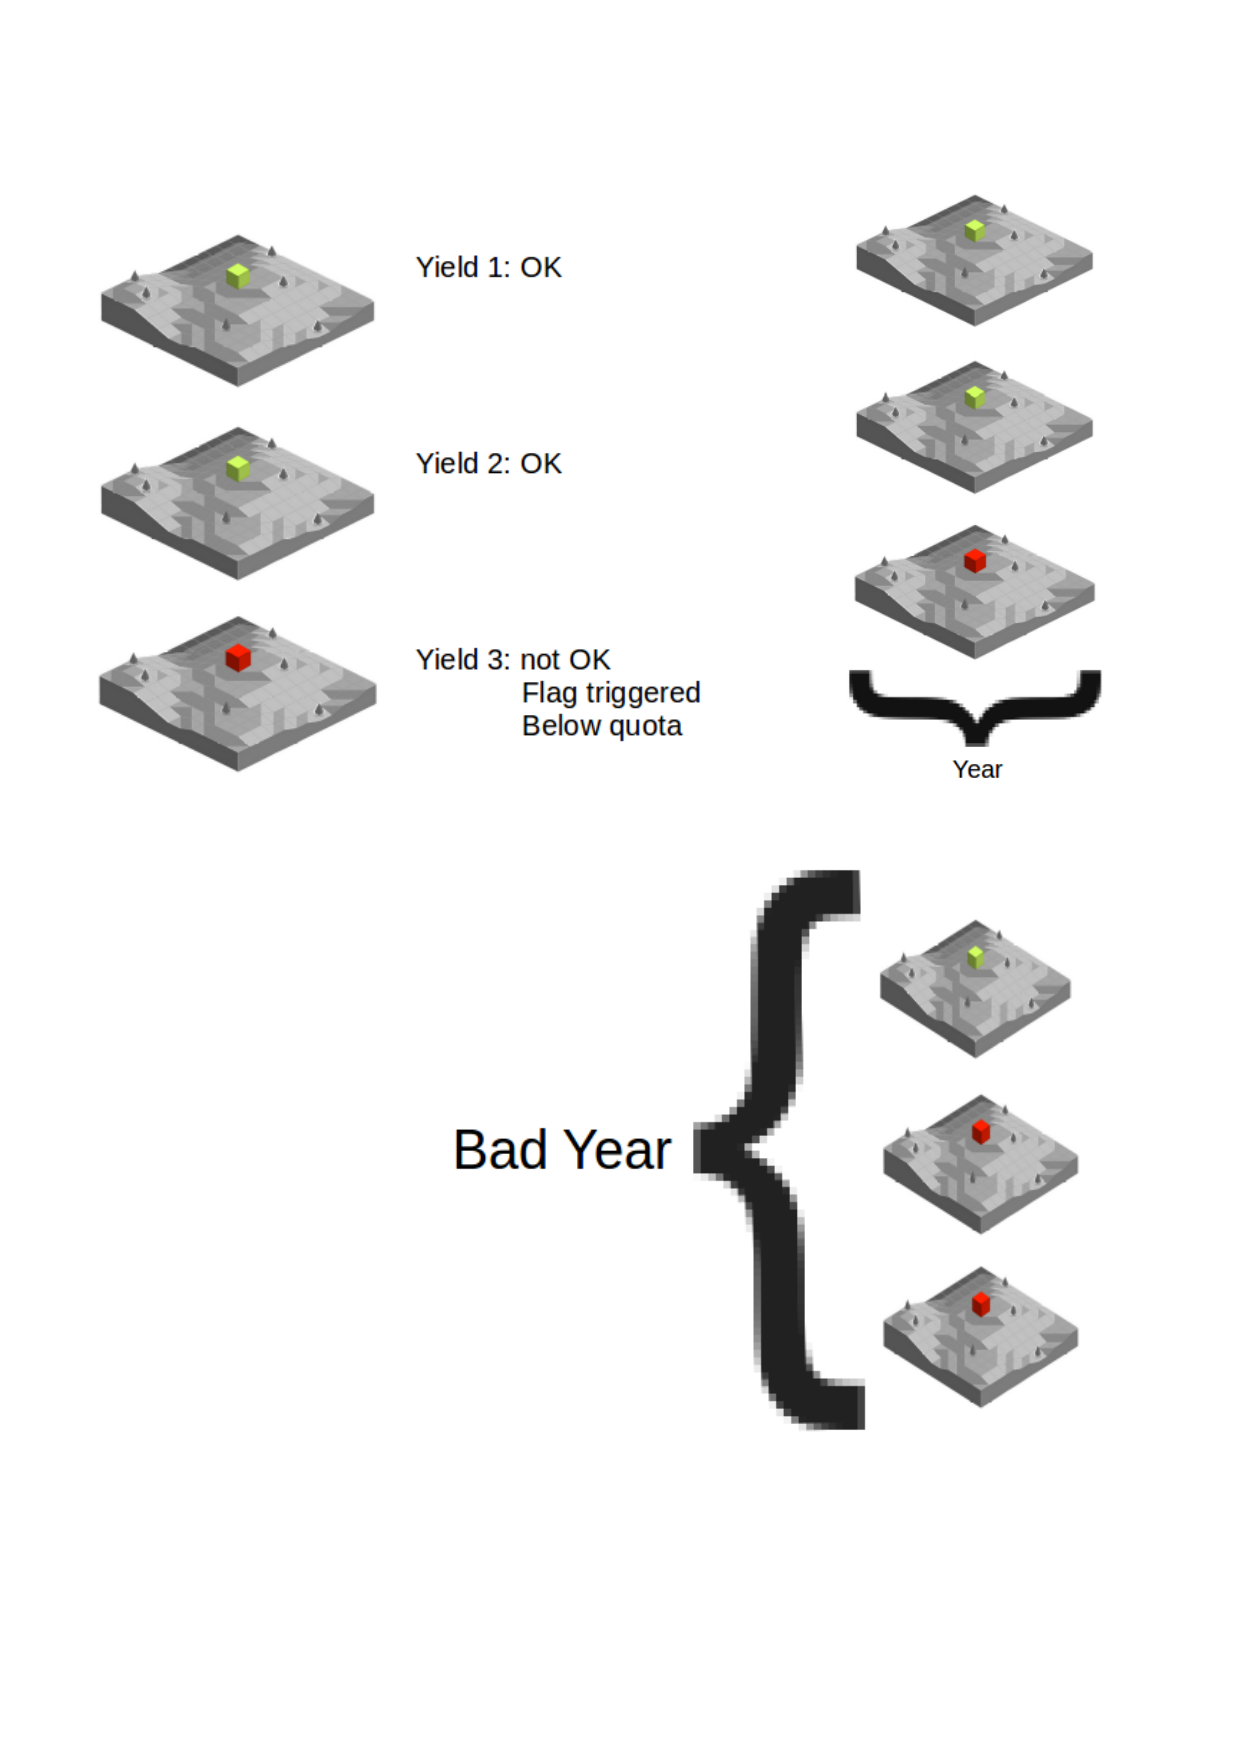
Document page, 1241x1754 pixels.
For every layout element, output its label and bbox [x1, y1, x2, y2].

picture [53, 177, 1150, 1513]
